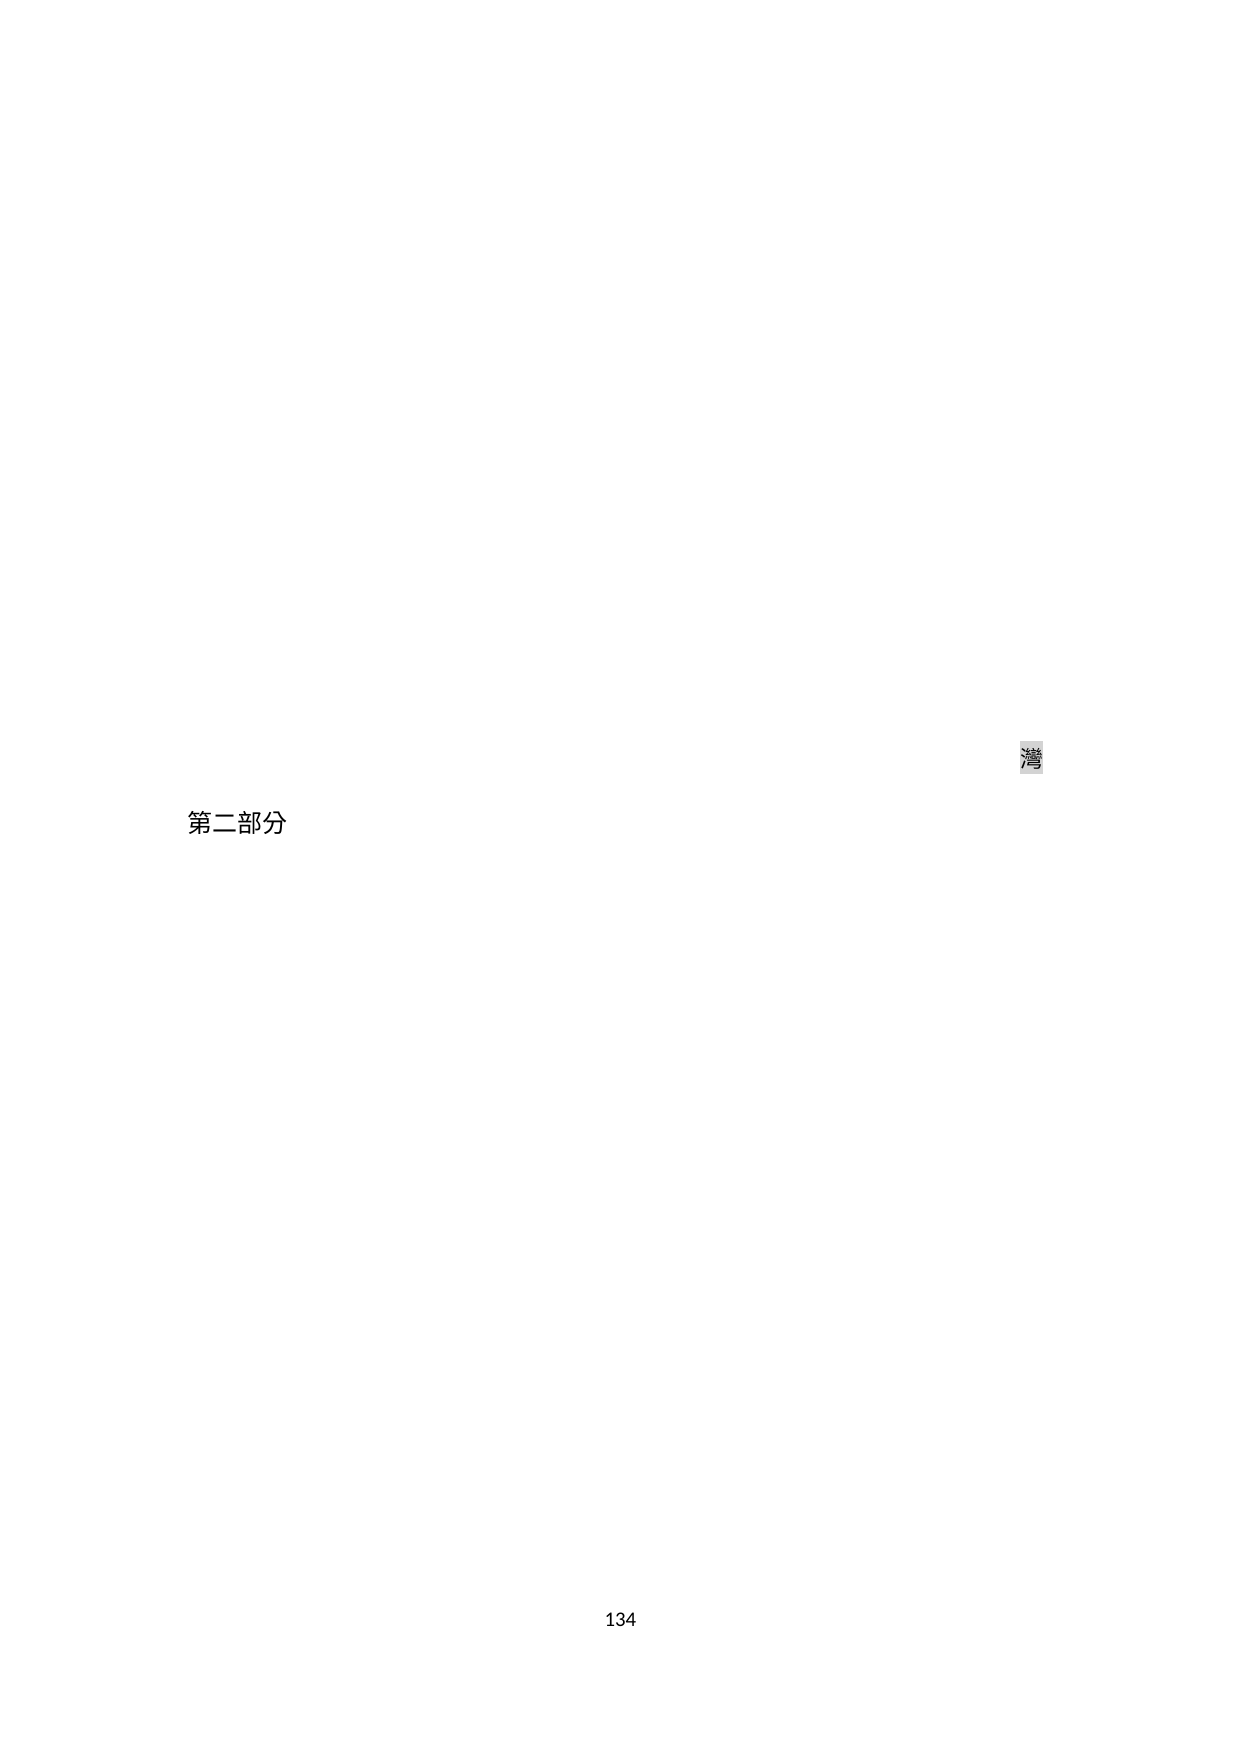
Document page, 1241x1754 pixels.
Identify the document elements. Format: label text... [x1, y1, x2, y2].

text 第二部分 [187, 803, 1055, 839]
text 灣 [187, 716, 1054, 778]
